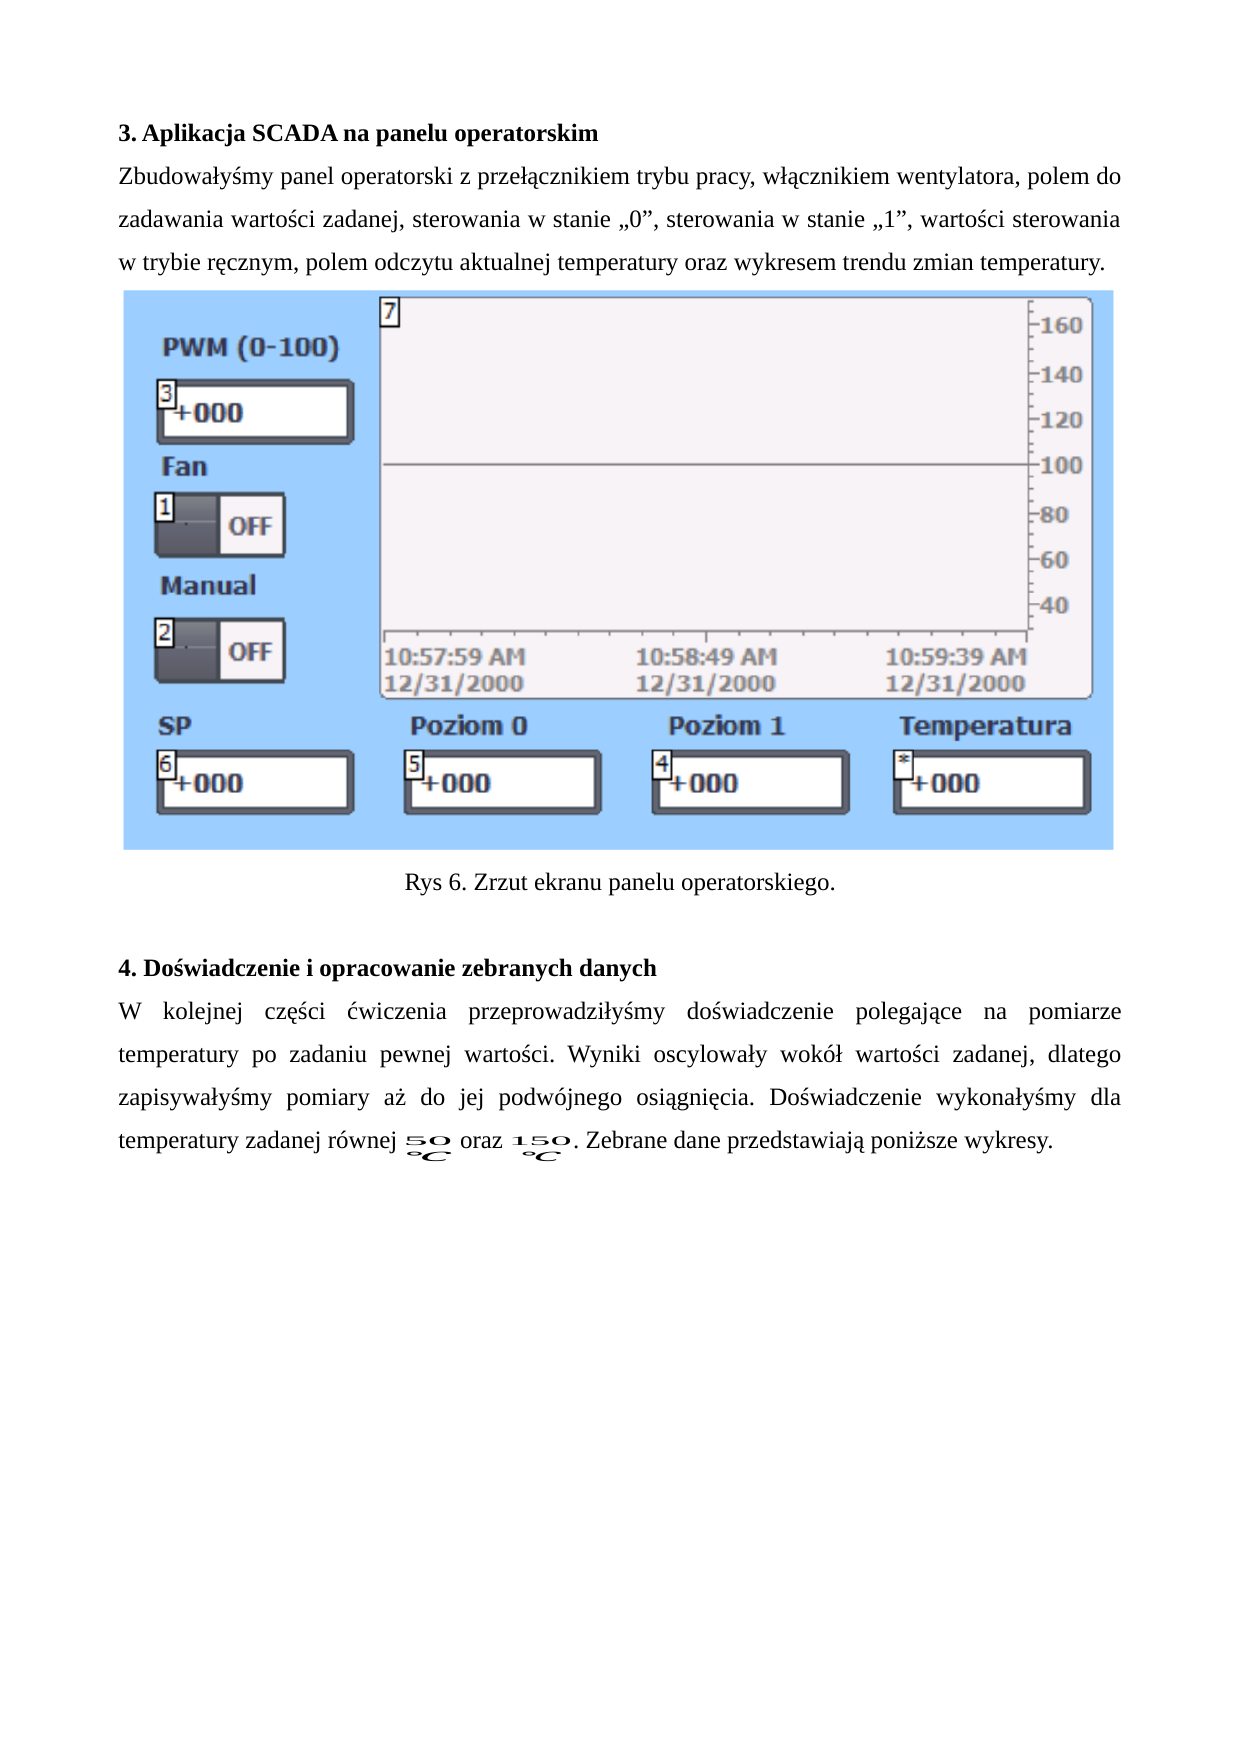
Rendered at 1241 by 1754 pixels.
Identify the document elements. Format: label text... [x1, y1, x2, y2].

text 3. Aplikacja SCADA na panelu operatorskim [118, 118, 1122, 147]
text W kolejnej części ćwiczenia przeprowadziłyśmy doświadczenie polegające na pomiarze temperatury po zadaniu pewnej wartości. Wyniki oscylowały wokół wartości zadanej, dlatego zapisywałyśmy pomiary aż do jej podwójnego osiągnięcia. Doświadczenie wykonałyśmy dla temperatury zadanej równej oraz . Zebrane dane przedstawiają poniższe wykresy. [118, 996, 1122, 1163]
text Zbudowałyśmy panel operatorski z przełącznikiem trybu pracy, włącznikiem wentylatora, polem do zadawania wartości zadanej, sterowania w stanie „0”, sterowania w stanie „1”, wartości sterowania w trybie ręcznym, polem odczytu aktualnej temperatury oraz wykresem trendu zmian temperatury. [118, 161, 1122, 276]
text 4. Doświadczenie i opracowanie zebranych danych [118, 953, 1122, 982]
text Rys 6. Zrzut ekranu panelu operatorskiego. [118, 867, 1122, 896]
